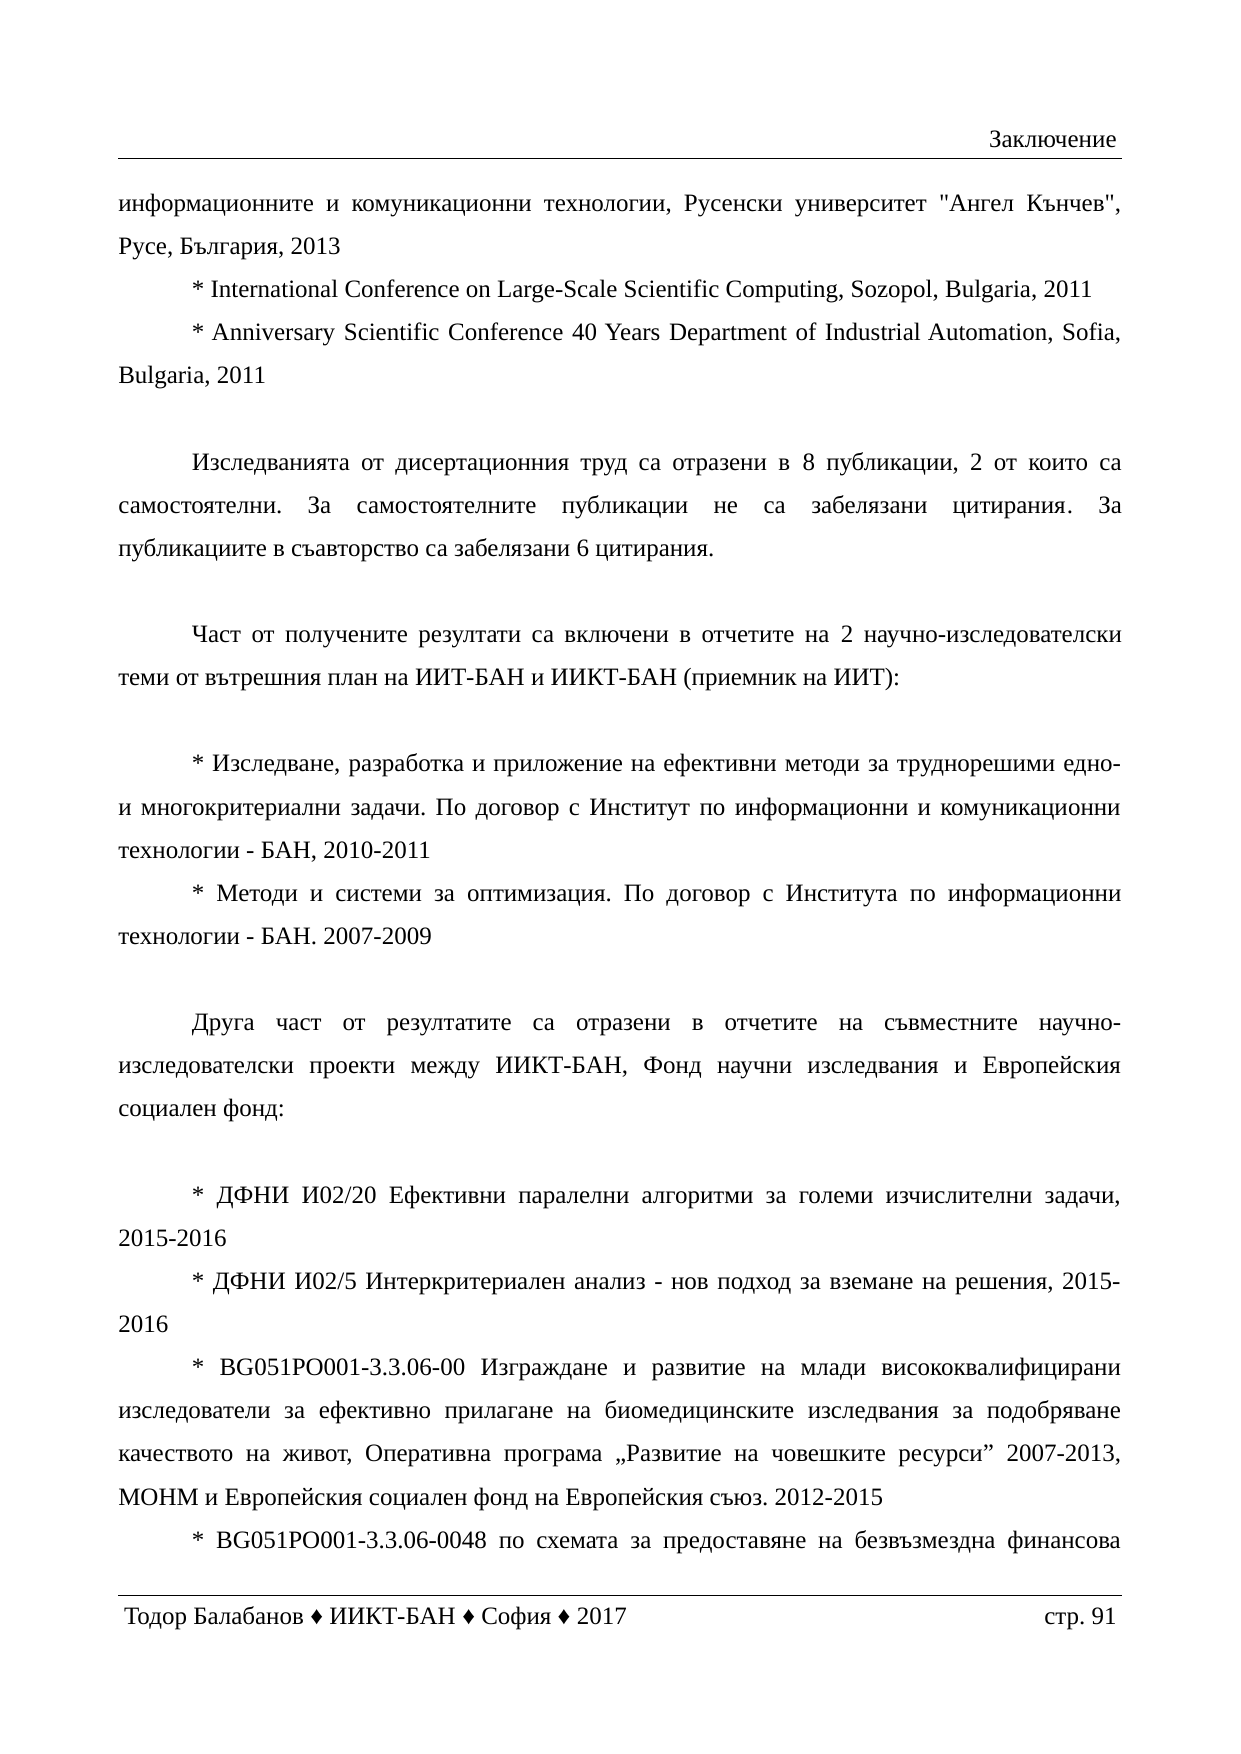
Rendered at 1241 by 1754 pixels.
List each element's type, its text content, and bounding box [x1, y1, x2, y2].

text информационните и комуникационни технологии, Русенски университет "Ангел Кънчев", Русе, България, 2013 [118, 188, 1122, 260]
text * BG051PO001-3.3.06-00 Изграждане и развитие на млади висококвалифицирани изследователи за ефективно прилагане на биомедицинските изследвания за подобряване качеството на живот, Оперативна програма „Развитие на човешките ресурси” 2007-2013, МОНМ и Европейския социален фонд на Европейския съюз. 2012-2015 [118, 1352, 1122, 1510]
text * Anniversary Scientific Conference 40 Years Department of Industrial Automation, Sofia, Bulgaria, 2011 [118, 317, 1122, 389]
text Част от получените резултати са включени в отчетите на 2 научно-изследователски теми от вътрешния план на ИИТ-БАН и ИИКТ-БАН (приемник на ИИТ): [118, 619, 1122, 691]
text * BG051PO001-3.3.06-0048 по схемата за предоставяне на безвъзмездна финансова [118, 1525, 1122, 1553]
text * ДФНИ И02/5 Интеркритериален анализ - нов подход за вземане на решения, 2015-2016 [118, 1266, 1122, 1338]
text Изследванията от дисертационния труд са отразени в 8 публикации, 2 от които са самостоятелни. За самостоятелните публикации не са забелязани цитирания. За публикациите в съавторство са забелязани 6 цитирания. [118, 447, 1122, 562]
text * International Conference on Large-Scale Scientific Computing, Sozopol, Bulgaria, 2011 [118, 274, 1122, 303]
text * Методи и системи за оптимизация. По договор с Института по информационни технологии - БАН. 2007-2009 [118, 878, 1122, 950]
text * ДФНИ И02/20 Ефективни паралелни алгоритми за големи изчислителни задачи, 2015-2016 [118, 1180, 1122, 1252]
text Друга част от резултатите са отразени в отчетите на съвместните научно-изследователски проекти между ИИКТ-БАН, Фонд научни изследвания и Европейския социален фонд: [118, 1007, 1122, 1122]
text * Изследване, разработка и приложение на ефективни методи за труднорешими едно- и многокритериални задачи. По договор с Институт по информационни и комуникационни технологии - БАН, 2010-2011 [118, 748, 1122, 863]
